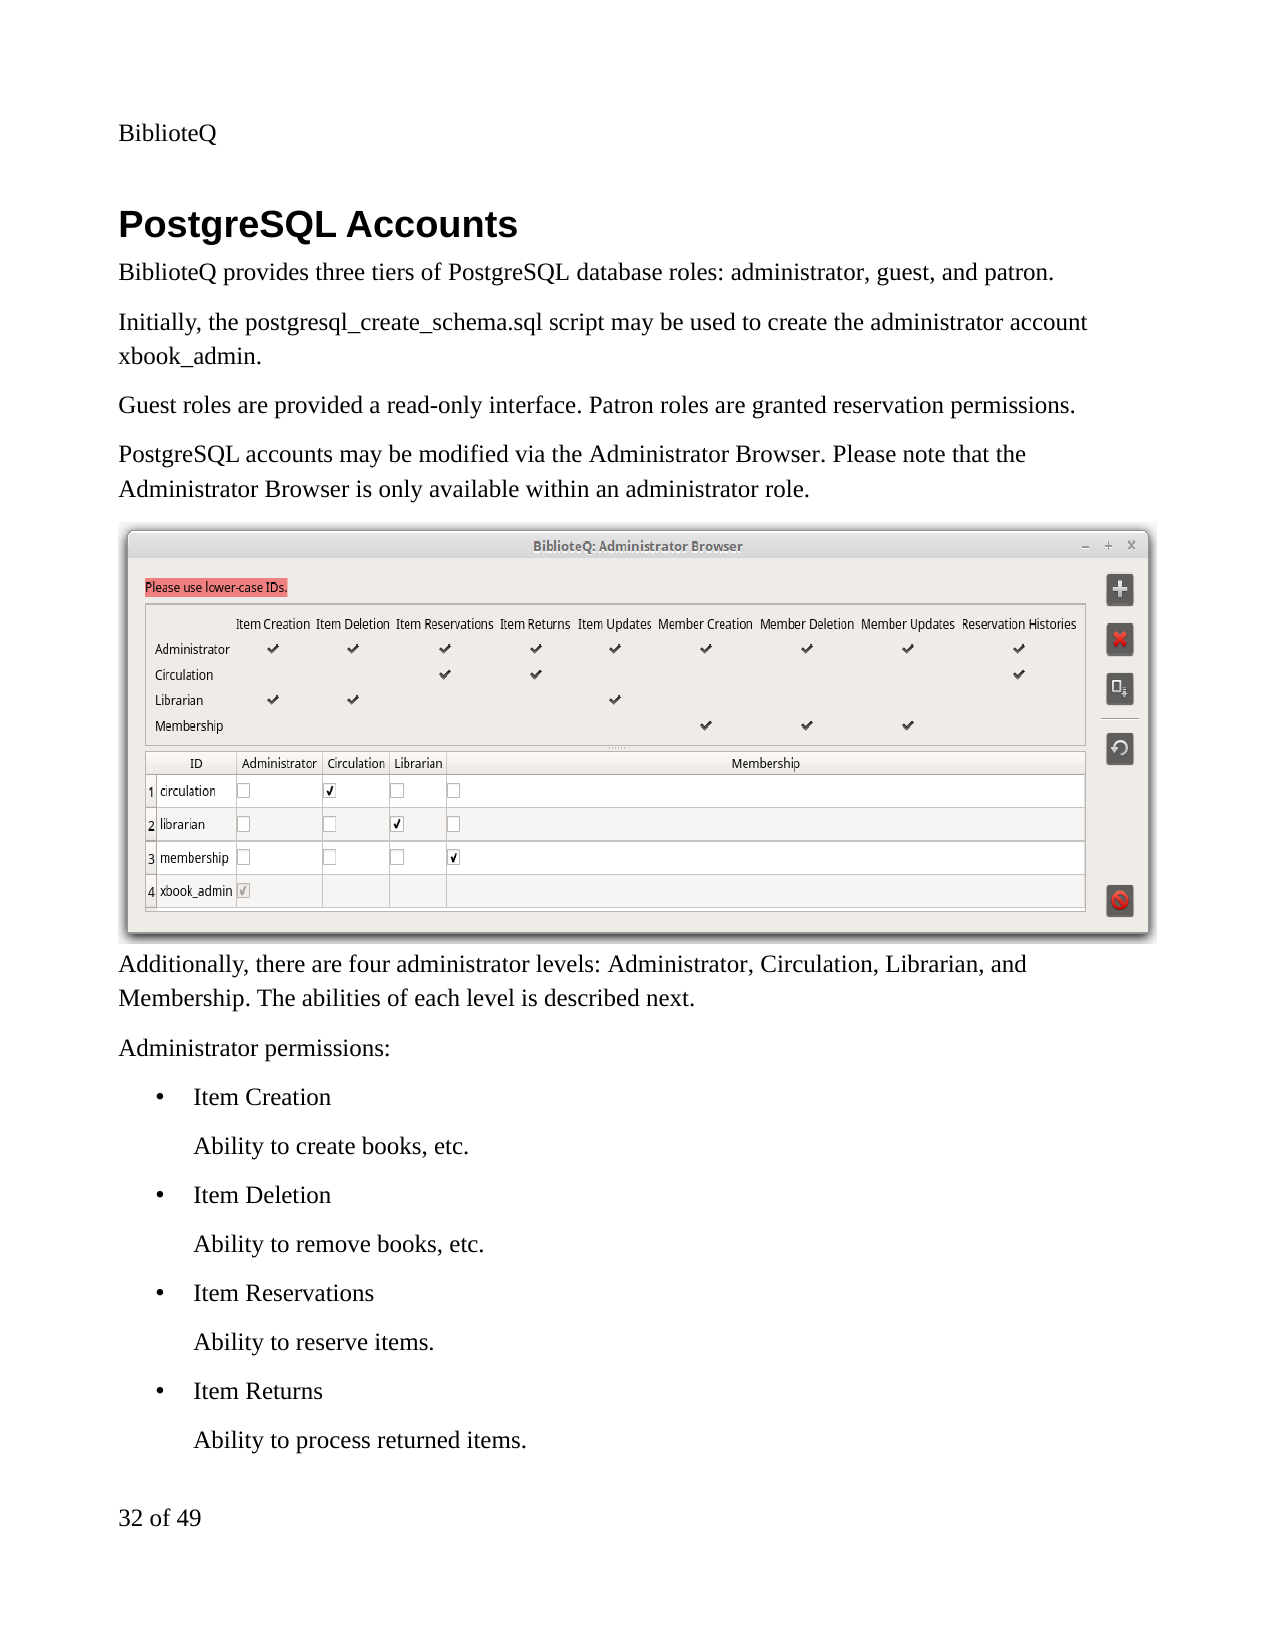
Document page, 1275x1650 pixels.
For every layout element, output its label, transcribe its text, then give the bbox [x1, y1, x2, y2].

list Item Reservations [156, 1278, 1157, 1307]
subtitle PostgreSQL Accounts [118, 201, 1157, 245]
list Ability to reserve items. [156, 1327, 1157, 1356]
text BiblioteQ provides three tiers of PostgreSQL database roles: administrator, guest, and patron. [118, 257, 1157, 286]
list Item Creation [156, 1082, 1157, 1110]
text Administrator permissions: [118, 1033, 1157, 1061]
text Guest roles are provided a read-only interface. Patron roles are granted reservation permissions. [118, 390, 1157, 419]
picture [118, 522, 1157, 944]
list Ability to remove books, etc. [156, 1229, 1157, 1258]
text Initially, the postgresql_create_schema.sql script may be used to create the administrator account xbook_admin. [118, 307, 1157, 370]
list Item Returns [156, 1376, 1157, 1405]
text Additionally, there are four administrator levels: Administrator, Circulation, Librarian, and Membership. The abilities of each level is described next. [118, 944, 1157, 1012]
text PostgreSQL accounts may be modified via the Administrator Browser. Please note that the Administrator Browser is only available within an administrator role. [118, 439, 1157, 502]
list Ability to process returned items. [156, 1425, 1157, 1454]
list Ability to create books, etc. [156, 1131, 1157, 1159]
list Item Deletion [156, 1180, 1157, 1208]
